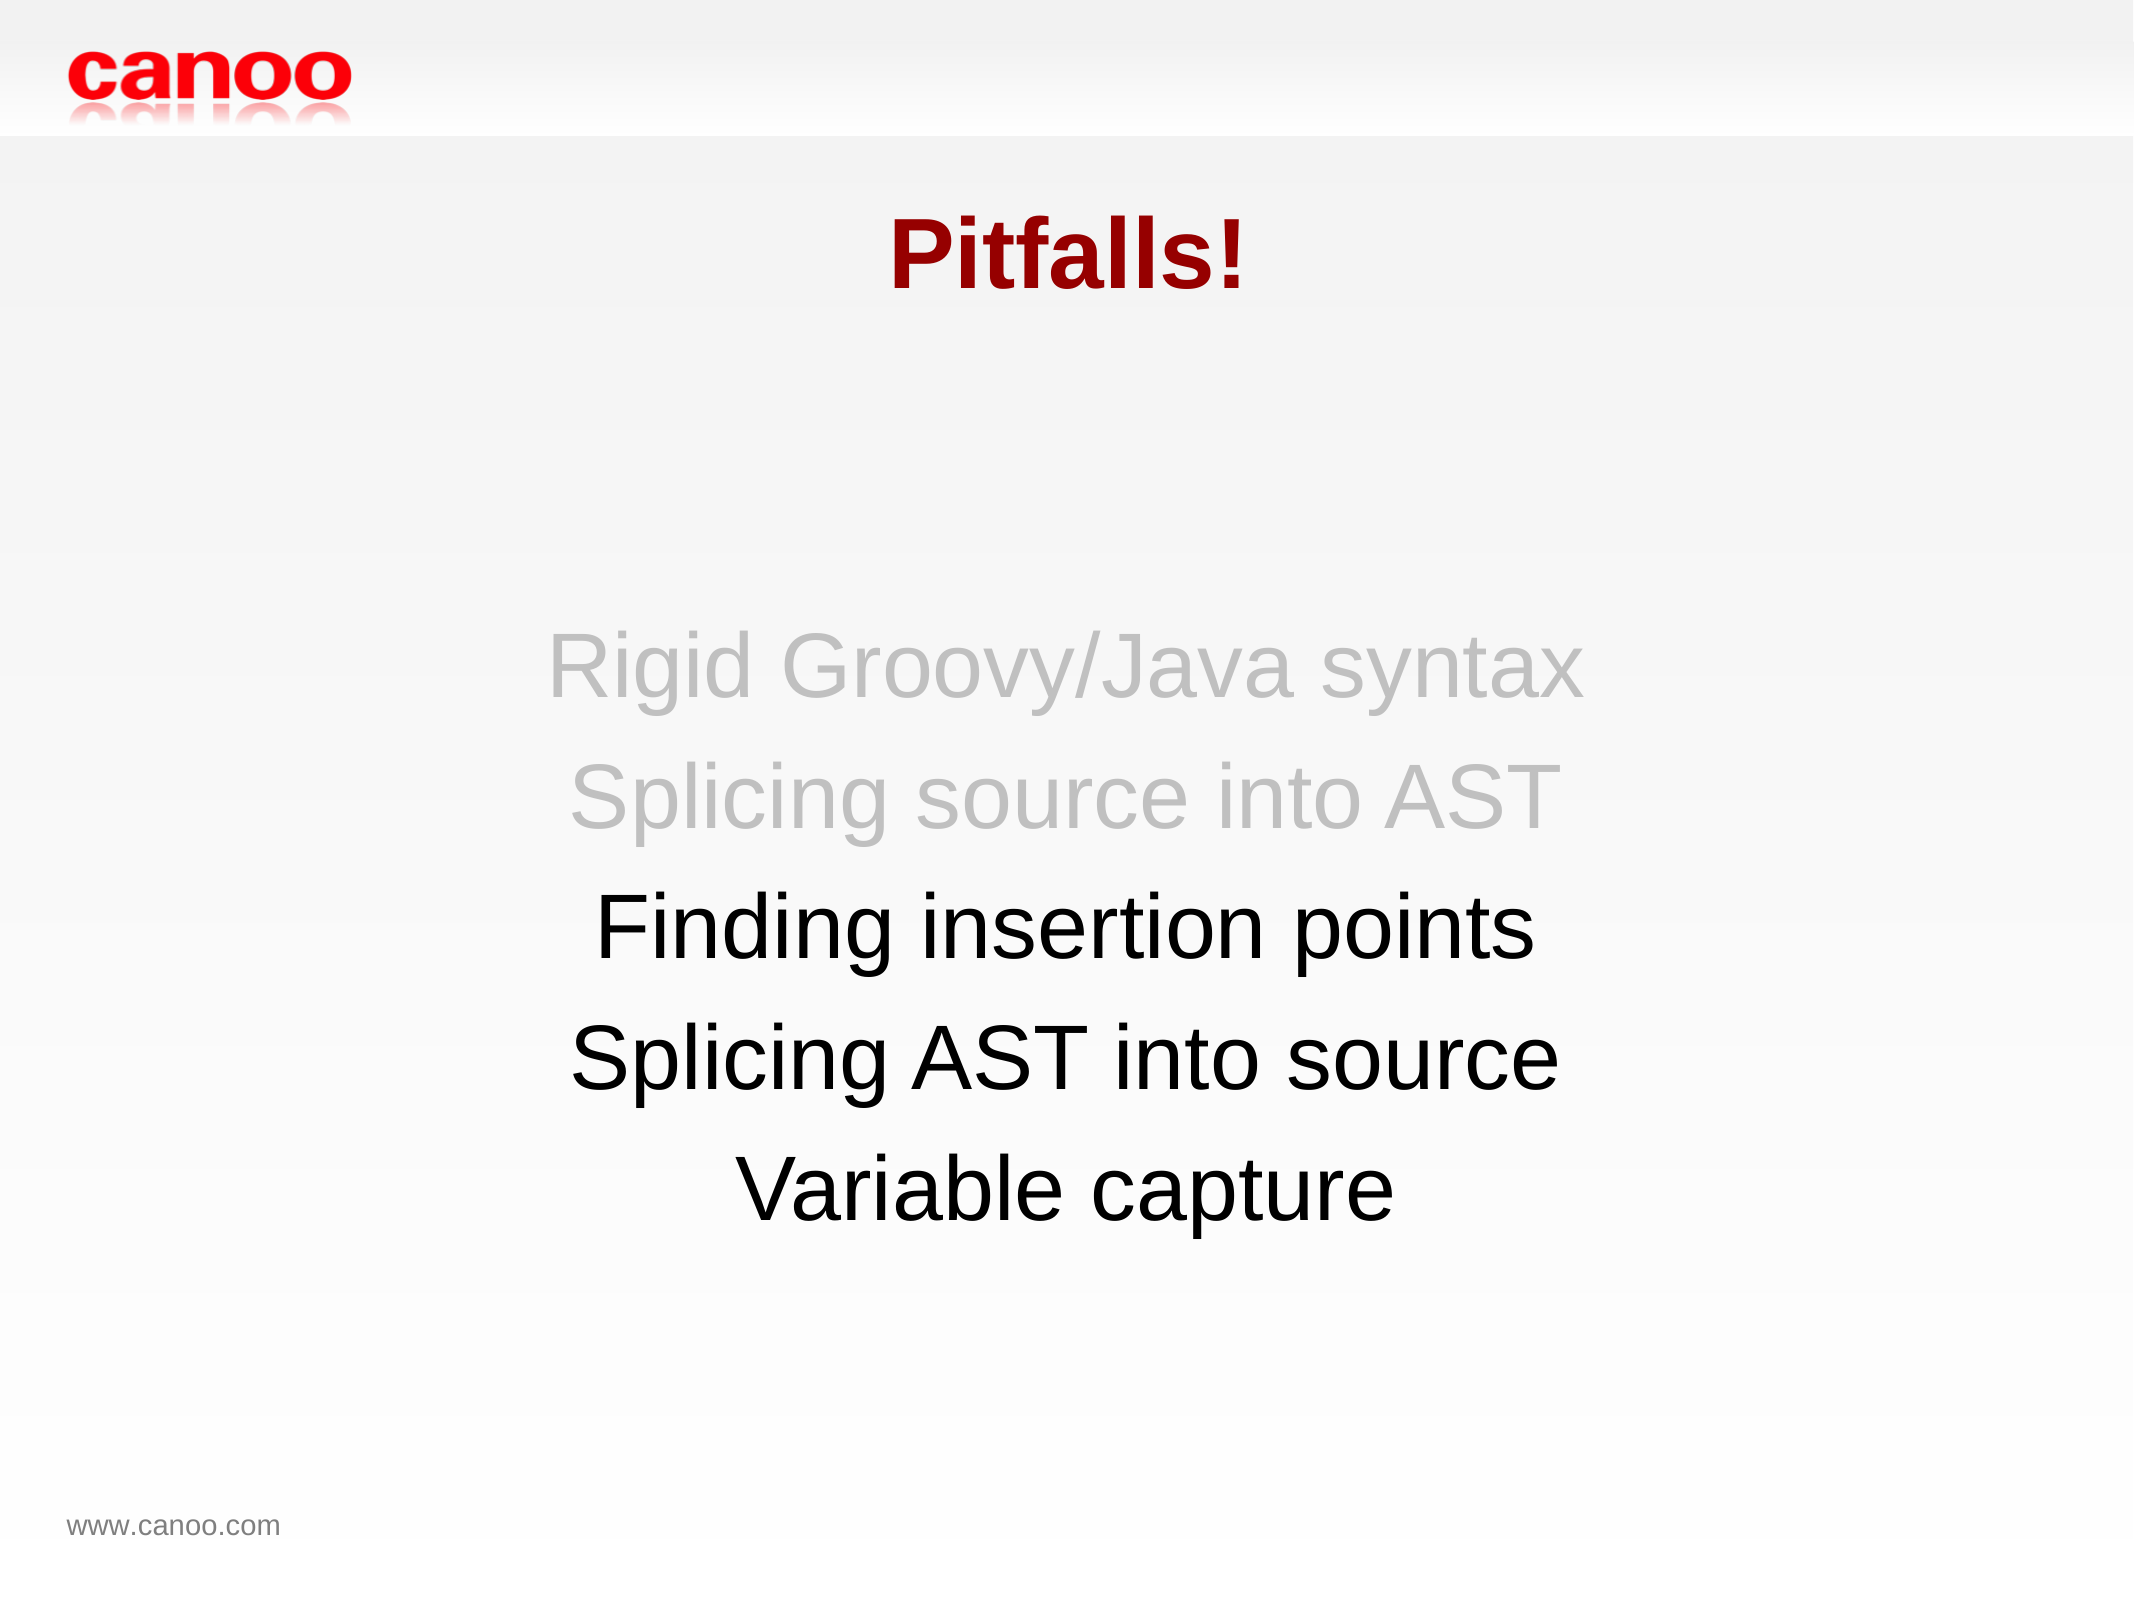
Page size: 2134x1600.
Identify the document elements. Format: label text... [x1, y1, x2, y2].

title Pitfalls! [62, 180, 2076, 318]
subtitle Rigid Groovy/Java syntax Splicing source into AST Finding insertion points Splicing AST into source Variable capture [106, 381, 2027, 1463]
picture [65, 48, 353, 154]
